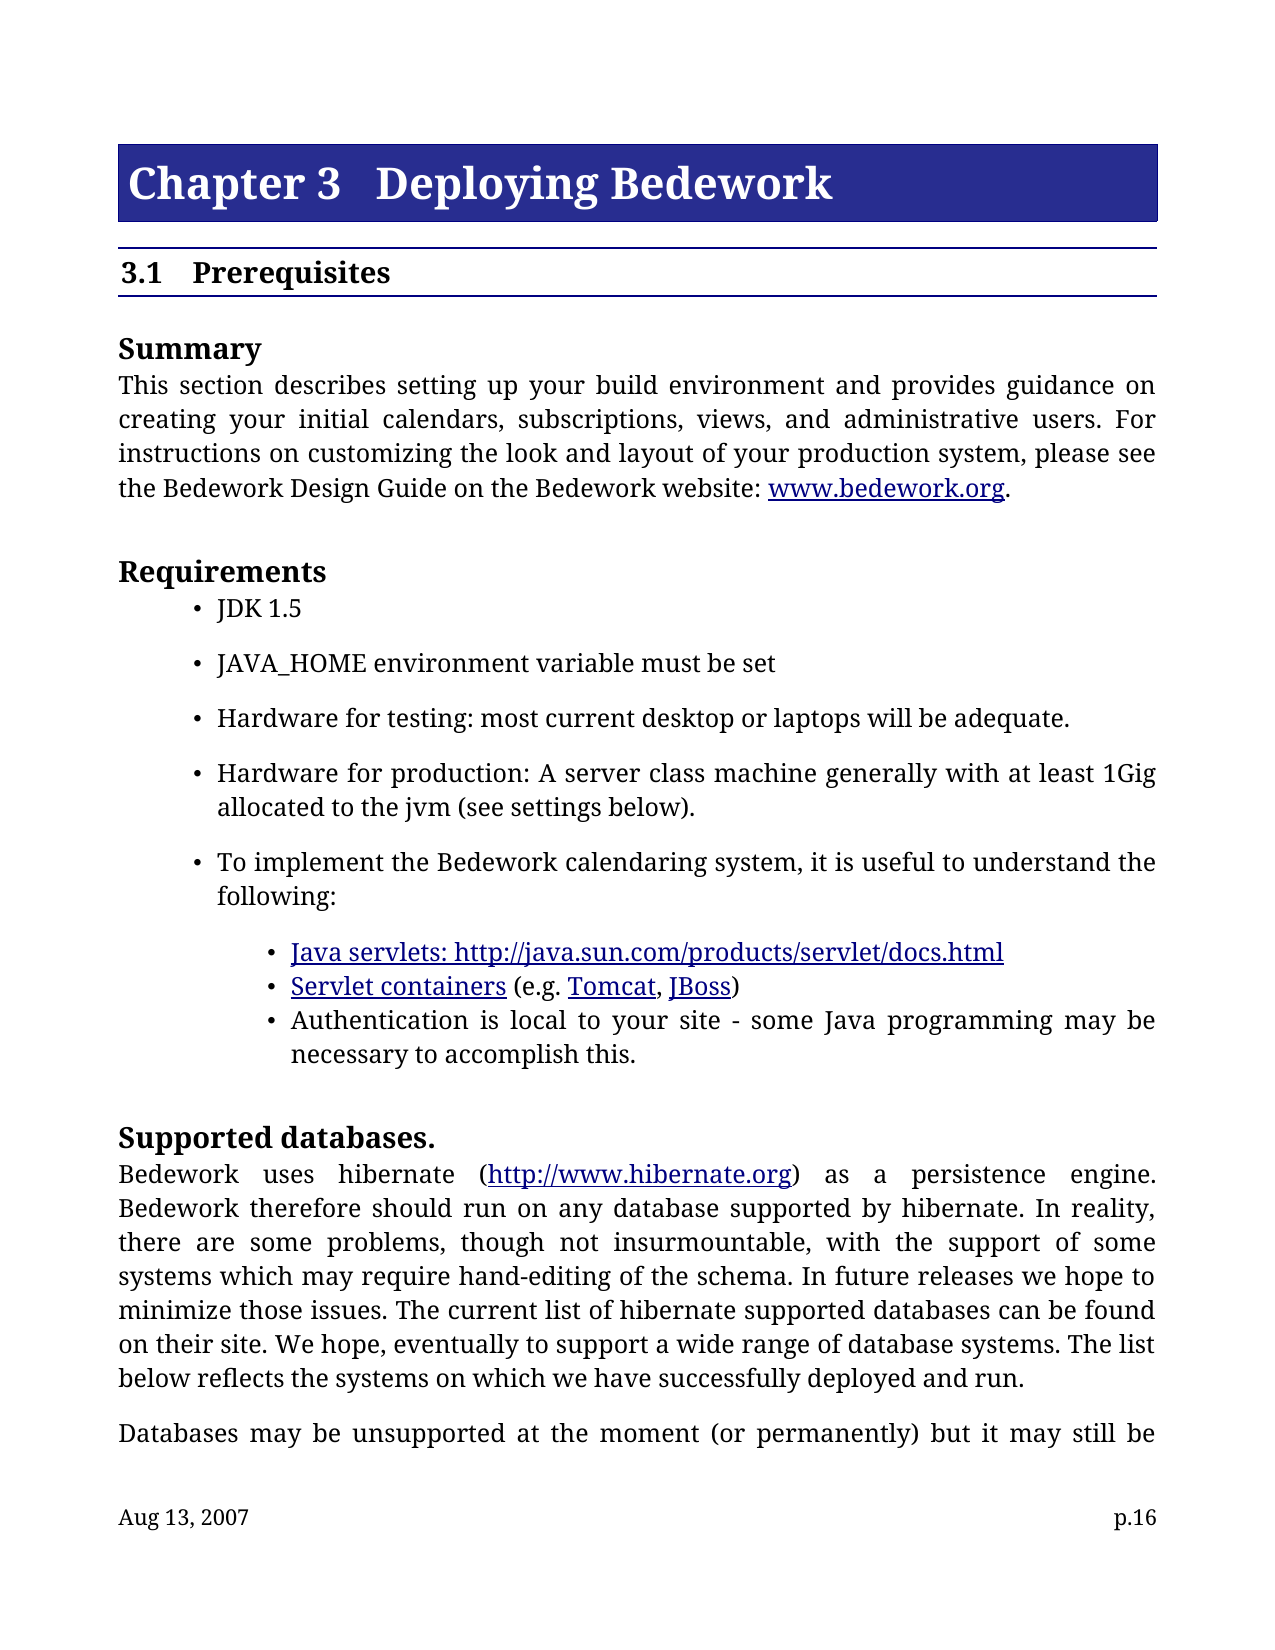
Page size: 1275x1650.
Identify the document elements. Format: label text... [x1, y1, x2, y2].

subtitle Requirements [118, 551, 1157, 591]
subtitle Supported databases. [118, 1117, 1157, 1157]
list Servlet containers (e.g. Tomcat, JBoss) [267, 968, 1157, 1002]
subtitle Deploying Bedework [119, 145, 1157, 221]
list Hardware for production: A server class machine generally with at least 1Gig allocated to the jvm (see settings below). [193, 756, 1157, 824]
list JAVA_HOME environment variable must be set [193, 646, 1157, 680]
text Bedework uses hibernate (http://www.hibernate.org) as a persistence engine. Bedework therefore should run on any database supported by hibernate. In reality, there are some problems, though not insurmountable, with the support of some systems which may require hand-editing of the schema. In future releases we hope to minimize those issues. The current list of hibernate supported databases can be found on their site. We hope, eventually to support a wide range of database systems. The list below reflects the systems on which we have successfully deployed and run. [118, 1157, 1157, 1395]
text Databases may be unsupported at the moment (or permanently) but it may still be [118, 1416, 1157, 1450]
list JDK 1.5 [193, 591, 1157, 624]
list Java servlets: http://java.sun.com/products/servlet/docs.html [267, 934, 1157, 968]
list To implement the Bedework calendaring system, it is useful to understand the following: [193, 845, 1157, 913]
list Authentication is local to your site - some Java programming may be necessary to accomplish this. [267, 1002, 1157, 1070]
subtitle Prerequisites [118, 249, 1157, 295]
subtitle Summary [118, 328, 1157, 368]
text This section describes setting up your build environment and provides guidance on creating your initial calendars, subscriptions, views, and administrative users. For instructions on customizing the look and layout of your production system, please see the Bedework Design Guide on the Bedework website: www.bedework.org. [118, 368, 1157, 504]
list Hardware for testing: most current desktop or laptops will be adequate. [193, 701, 1157, 735]
